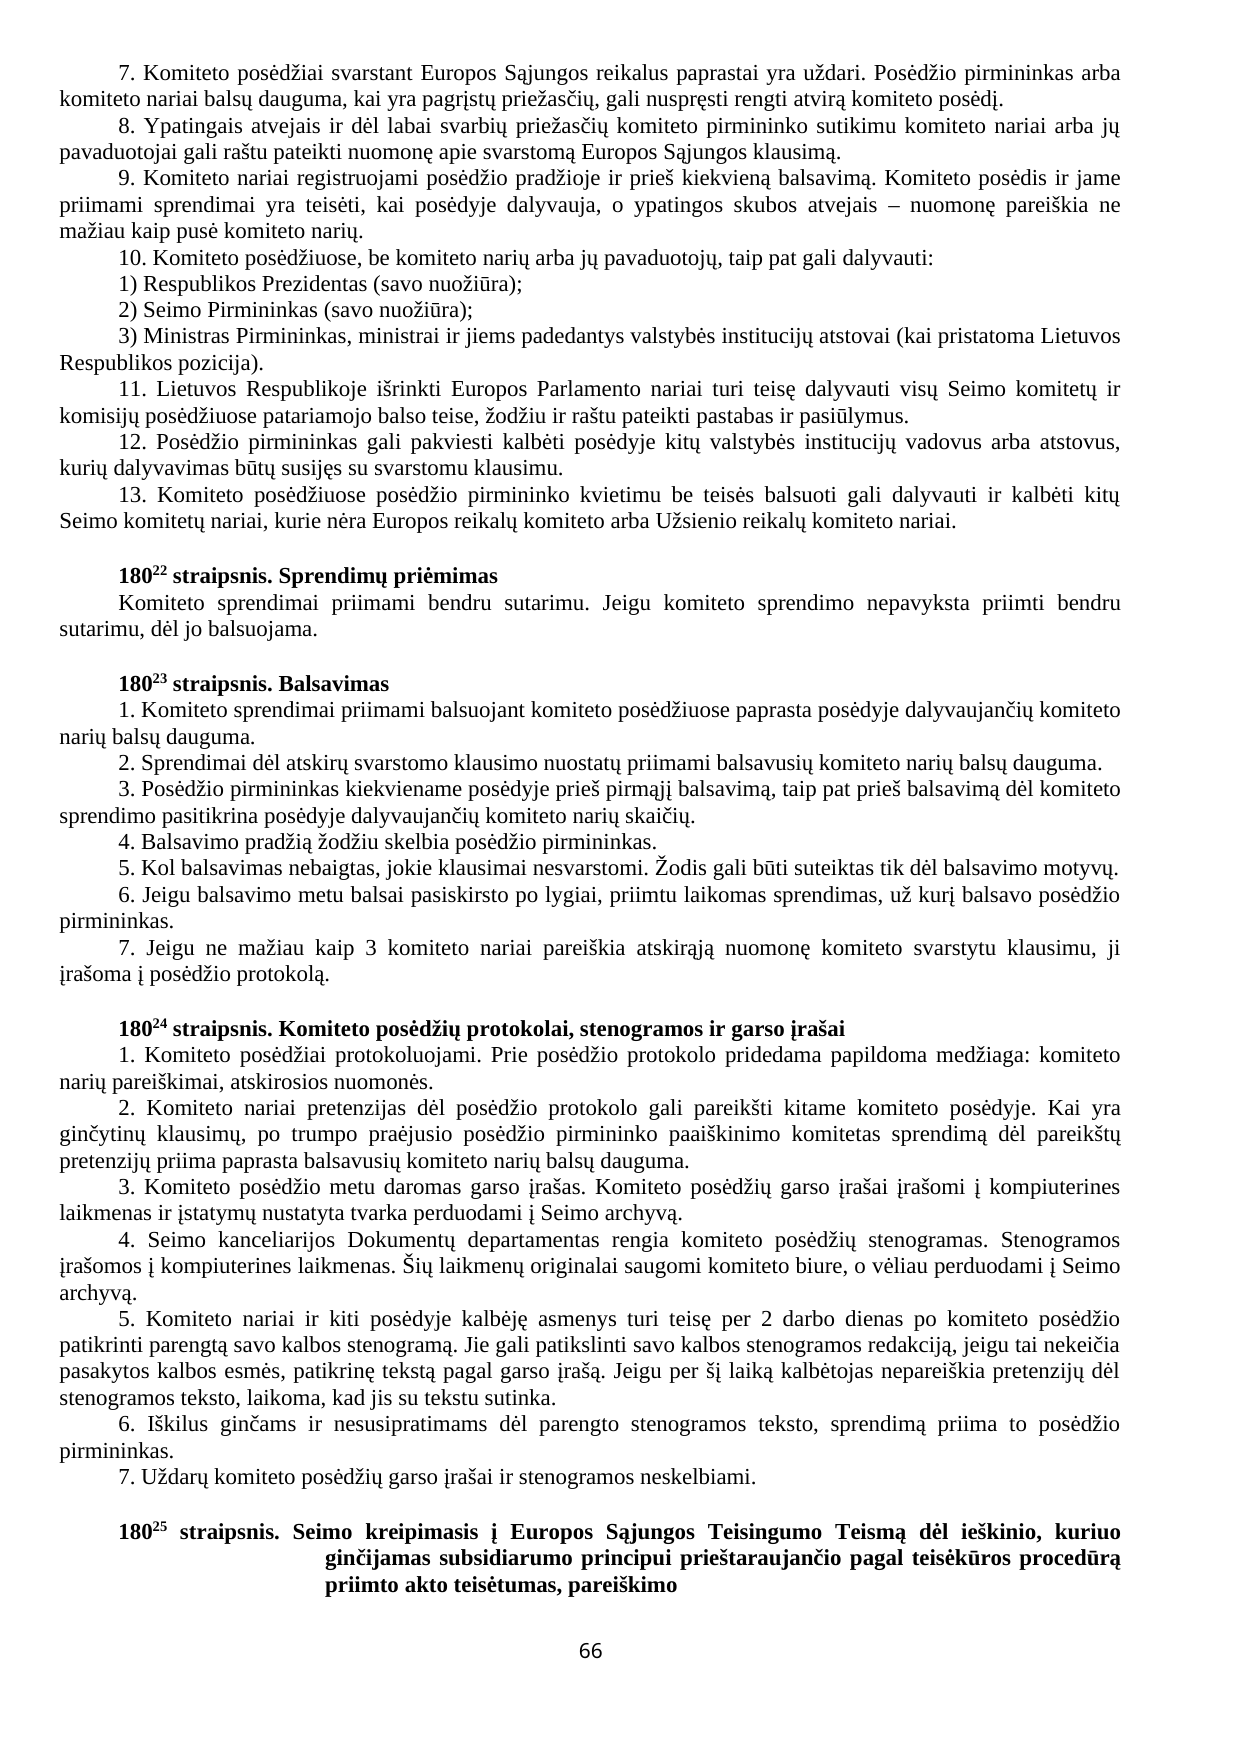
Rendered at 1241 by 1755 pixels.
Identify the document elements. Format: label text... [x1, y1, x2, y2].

text 7. Uždarų komiteto posėdžių garso įrašai ir stenogramos neskelbiami. [59, 1463, 1122, 1489]
text 2. Sprendimai dėl atskirų svarstomo klausimo nuostatų priimami balsavusių komiteto narių balsų dauguma. [59, 749, 1122, 775]
text 6. Iškilus ginčams ir nesusipratimams dėl parengto stenogramos teksto, sprendimą priima to posėdžio pirmininkas. [59, 1410, 1122, 1463]
text 3. Posėdžio pirmininkas kiekviename posėdyje prieš pirmąjį balsavimą, taip pat prieš balsavimą dėl komiteto sprendimo pasitikrina posėdyje dalyvaujančių komiteto narių skaičių. [59, 775, 1122, 828]
text 7. Komiteto posėdžiai svarstant Europos Sąjungos reikalus paprastai yra uždari. Posėdžio pirmininkas arba komiteto nariai balsų dauguma, kai yra pagrįstų priežasčių, gali nuspręsti rengti atvirą komiteto posėdį. [59, 59, 1122, 112]
text 9. Komiteto nariai registruojami posėdžio pradžioje ir prieš kiekvieną balsavimą. Komiteto posėdis ir jame priimami sprendimai yra teisėti, kai posėdyje dalyvauja, o ypatingos skubos atvejais – nuomonę pareiškia ne mažiau kaip pusė komiteto narių. [59, 164, 1122, 243]
text 6. Jeigu balsavimo metu balsai pasiskirsto po lygiai, priimtu laikomas sprendimas, už kurį balsavo posėdžio pirmininkas. [59, 881, 1122, 933]
text 1. Komiteto sprendimai priimami balsuojant komiteto posėdžiuose paprasta posėdyje dalyvaujančių komiteto narių balsų dauguma. [59, 696, 1122, 749]
text 13. Komiteto posėdžiuose posėdžio pirmininko kvietimu be teisės balsuoti gali dalyvauti ir kalbėti kitų Seimo komitetų nariai, kurie nėra Europos reikalų komiteto arba Užsienio reikalų komiteto nariai. [59, 481, 1122, 533]
text 12. Posėdžio pirmininkas gali pakviesti kalbėti posėdyje kitų valstybės institucijų vadovus arba atstovus, kurių dalyvavimas būtų susijęs su svarstomu klausimu. [59, 428, 1122, 481]
text 7. Jeigu ne mažiau kaip 3 komiteto nariai pareiškia atskirąją nuomonę komiteto svarstytu klausimu, ji įrašoma į posėdžio protokolą. [59, 933, 1122, 986]
text 4. Seimo kanceliarijos Dokumentų departamentas rengia komiteto posėdžių stenogramas. Stenogramos įrašomos į kompiuterines laikmenas. Šių laikmenų originalai saugomi komiteto biure, o vėliau perduodami į Seimo archyvą. [59, 1226, 1122, 1305]
text 8. Ypatingais atvejais ir dėl labai svarbių priežasčių komiteto pirmininko sutikimu komiteto nariai arba jų pavaduotojai gali raštu pateikti nuomonę apie svarstomą Europos Sąjungos klausimą. [59, 112, 1122, 164]
text 5. Kol balsavimas nebaigtas, jokie klausimai nesvarstomi. Žodis gali būti suteiktas tik dėl balsavimo motyvų. [59, 854, 1122, 881]
text 18022 straipsnis. Sprendimų priėmimas [59, 562, 1122, 588]
text 4. Balsavimo pradžią žodžiu skelbia posėdžio pirmininkas. [59, 828, 1122, 854]
text 18024 straipsnis. Komiteto posėdžių protokolai, stenogramos ir garso įrašai [59, 1015, 1122, 1041]
text 18023 straipsnis. Balsavimas [59, 670, 1122, 696]
text 2. Komiteto nariai pretenzijas dėl posėdžio protokolo gali pareikšti kitame komiteto posėdyje. Kai yra ginčytinų klausimų, po trumpo praėjusio posėdžio pirmininko paaiškinimo komitetas sprendimą dėl pareikštų pretenzijų priima paprasta balsavusių komiteto narių balsų dauguma. [59, 1094, 1122, 1173]
text 18025 straipsnis. Seimo kreipimasis į Europos Sąjungos Teisingumo Teismą dėl ieškinio, kuriuo ginčijamas subsidiarumo principui prieštaraujančio pagal teisėkūros procedūrą priimto akto teisėtumas, pareiškimo [118, 1518, 1122, 1597]
text 3. Komiteto posėdžio metu daromas garso įrašas. Komiteto posėdžių garso įrašai įrašomi į kompiuterines laikmenas ir įstatymų nustatyta tvarka perduodami į Seimo archyvą. [59, 1173, 1122, 1226]
text 5. Komiteto nariai ir kiti posėdyje kalbėję asmenys turi teisę per 2 darbo dienas po komiteto posėdžio patikrinti parengtą savo kalbos stenogramą. Jie gali patikslinti savo kalbos stenogramos redakciją, jeigu tai nekeičia pasakytos kalbos esmės, patikrinę tekstą pagal garso įrašą. Jeigu per šį laiką kalbėtojas nepareiškia pretenzijų dėl stenogramos teksto, laikoma, kad jis su tekstu sutinka. [59, 1305, 1122, 1410]
text 2) Seimo Pirmininkas (savo nuožiūra); [59, 296, 1122, 323]
text 1) Respublikos Prezidentas (savo nuožiūra); [59, 270, 1122, 296]
text Komiteto sprendimai priimami bendru sutarimu. Jeigu komiteto sprendimo nepavyksta priimti bendru sutarimu, dėl jo balsuojama. [59, 588, 1122, 641]
text 1. Komiteto posėdžiai protokoluojami. Prie posėdžio protokolo pridedama papildoma medžiaga: komiteto narių pareiškimai, atskirosios nuomonės. [59, 1041, 1122, 1094]
text 10. Komiteto posėdžiuose, be komiteto narių arba jų pavaduotojų, taip pat gali dalyvauti: [59, 243, 1122, 270]
text 3) Ministras Pirmininkas, ministrai ir jiems padedantys valstybės institucijų atstovai (kai pristatoma Lietuvos Respublikos pozicija). [59, 323, 1122, 375]
text 11. Lietuvos Respublikoje išrinkti Europos Parlamento nariai turi teisę dalyvauti visų Seimo komitetų ir komisijų posėdžiuose patariamojo balso teise, žodžiu ir raštu pateikti pastabas ir pasiūlymus. [59, 375, 1122, 428]
